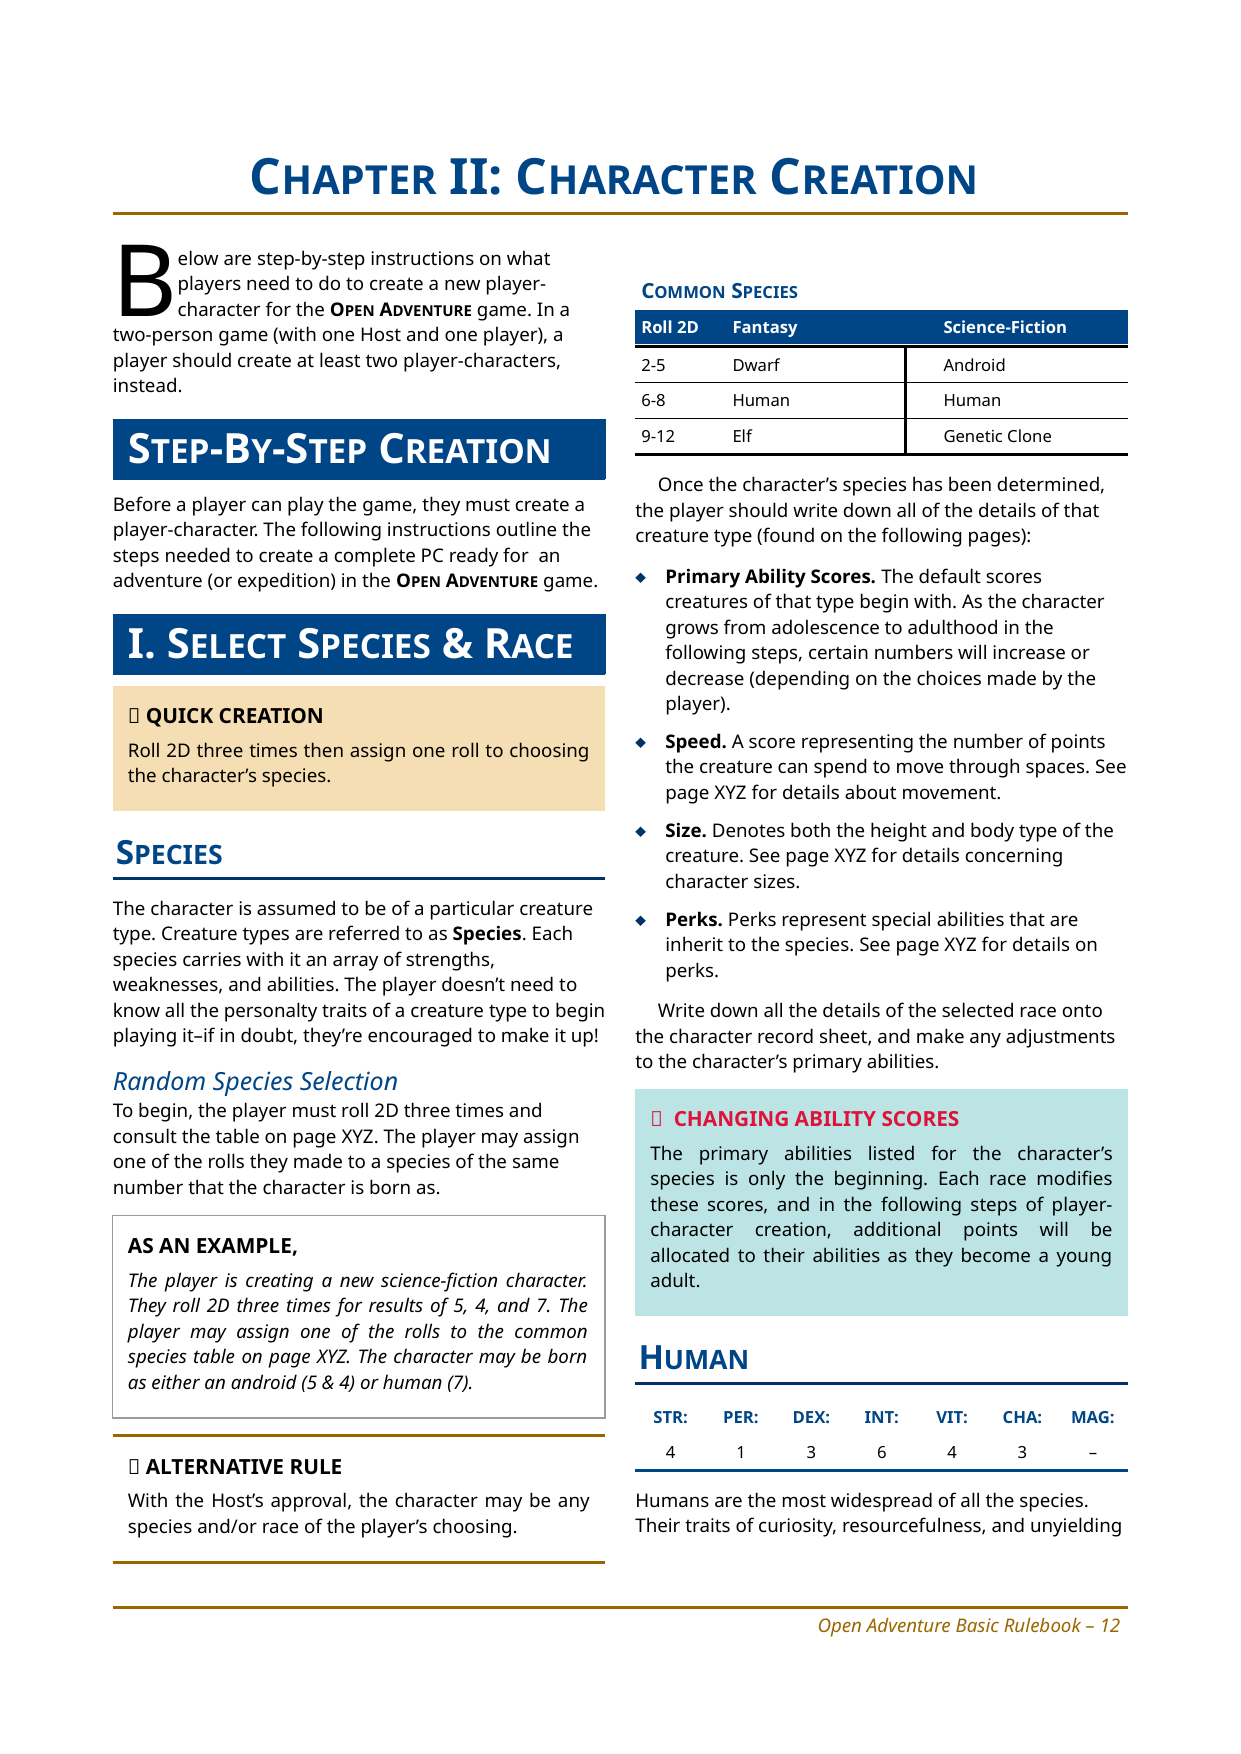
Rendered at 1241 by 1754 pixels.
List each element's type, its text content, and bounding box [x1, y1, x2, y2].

table_cell 3 [987, 1435, 1057, 1469]
table_cell [907, 348, 938, 382]
table_cell Elf [726, 419, 904, 453]
table_cell Dwarf [726, 348, 904, 382]
text Below are step-by-step instructions on what players need to do to create a new player-character for the Open Adventure game. In a two-person game (with one host and one player), a player should create at least two player-characters, instead. [113, 245, 605, 398]
table_cell Roll 2D [635, 310, 726, 344]
list Size. Denotes both the height and body type of the creature. See page XYZ for details concerning character sizes. [635, 817, 1128, 894]
subtitle Step-By-Step Creation [114, 420, 605, 479]
table_cell [905, 310, 938, 344]
table_header  Alternative Rule With the Host’s approval, the character may be any species and/or race of the player’s choosing. [113, 1437, 605, 1561]
text The character is assumed to be of a particular creature type. Creature types are referred to as Species. Each species carries with it an array of strengths, weaknesses, and abilities. The player doesn’t need to know all the personalty traits of a creature type to begin playing it–if in doubt, they’re encouraged to make it up! [113, 895, 605, 1048]
table_cell 9-12 [635, 419, 726, 453]
subtitle Species [113, 826, 605, 877]
table_cell – [1058, 1435, 1128, 1469]
table_cell Android [938, 348, 1128, 382]
table_header MAG: [1058, 1400, 1128, 1434]
table_header Common Species [635, 270, 1128, 310]
subtitle Human [635, 1331, 1128, 1382]
text Before a player can play the game, they must create a player-character. The following instructions outline the steps needed to create a complete PC ready for an adventure (or expedition) in the Open Adventure game. [113, 491, 605, 593]
text Write down all the details of the selected race onto the character record sheet, and make any adjustments to the character’s primary abilities. [635, 998, 1128, 1074]
table_cell Human [726, 383, 904, 417]
table_header CHA: [987, 1400, 1057, 1434]
table_cell 6-8 [635, 383, 726, 417]
table_header DEX: [776, 1400, 846, 1434]
table_header  Quick Creation Roll 2D three times then assign one roll to choosing the character’s species. [113, 686, 605, 811]
table_header STR: [635, 1400, 706, 1434]
table_cell Fantasy [726, 310, 905, 344]
table_cell [907, 419, 938, 453]
table_header As An Example, The player is creating a new science-fiction character. They roll 2D three times for results of 5, 4, and 7. The player may assign one of the rolls to the common species table on page XYZ. The character may be born as either an android (5 & 4) or human (7). [113, 1216, 604, 1417]
table_cell Genetic Clone [938, 419, 1128, 453]
table_cell 3 [776, 1435, 846, 1469]
table_cell Science-Fiction [938, 310, 1128, 344]
table_cell 4 [917, 1435, 987, 1469]
table_header PER: [706, 1400, 776, 1434]
table_header  Changing Ability Scores The primary abilities listed for the character’s species is only the beginning. Each race modifies these scores, and in the following steps of player-character creation, additional points will be allocated to their abilities as they become a young adult. [635, 1089, 1128, 1316]
table_cell 2-5 [635, 348, 726, 382]
text Once the character’s species has been determined, the player should write down all of the details of that creature type (found on the following pages): [635, 471, 1128, 548]
table_cell Human [938, 383, 1128, 417]
table_header INT: [846, 1400, 917, 1434]
table_cell 1 [706, 1435, 776, 1469]
list Speed. A score representing the number of points the creature can spend to move through spaces. See page XYZ for details about movement. [635, 728, 1128, 804]
table_header VIT: [917, 1400, 987, 1434]
table_cell [907, 383, 938, 417]
table_cell 4 [635, 1435, 706, 1469]
list Primary Ability Scores. The default scores creatures of that type begin with. As the character grows from adolescence to adulthood in the following steps, certain numbers will increase or decrease (depending on the choices made by the player). [635, 563, 1128, 716]
subtitle I. Select Species & Race [114, 615, 605, 674]
list Perks. Perks represent special abilities that are inherit to the species. See page XYZ for details on perks. [635, 906, 1128, 983]
text Humans are the most widespread of all the species. Their traits of curiosity, resourcefulness, and unyielding [635, 1487, 1128, 1538]
subtitle Random Species Selection [113, 1063, 605, 1097]
table_cell 6 [846, 1435, 917, 1469]
text To begin, the player must roll 2D three times and consult the table on page XYZ. The player may assign one of the rolls they made to a species of the same number that the character is born as. [113, 1097, 605, 1199]
